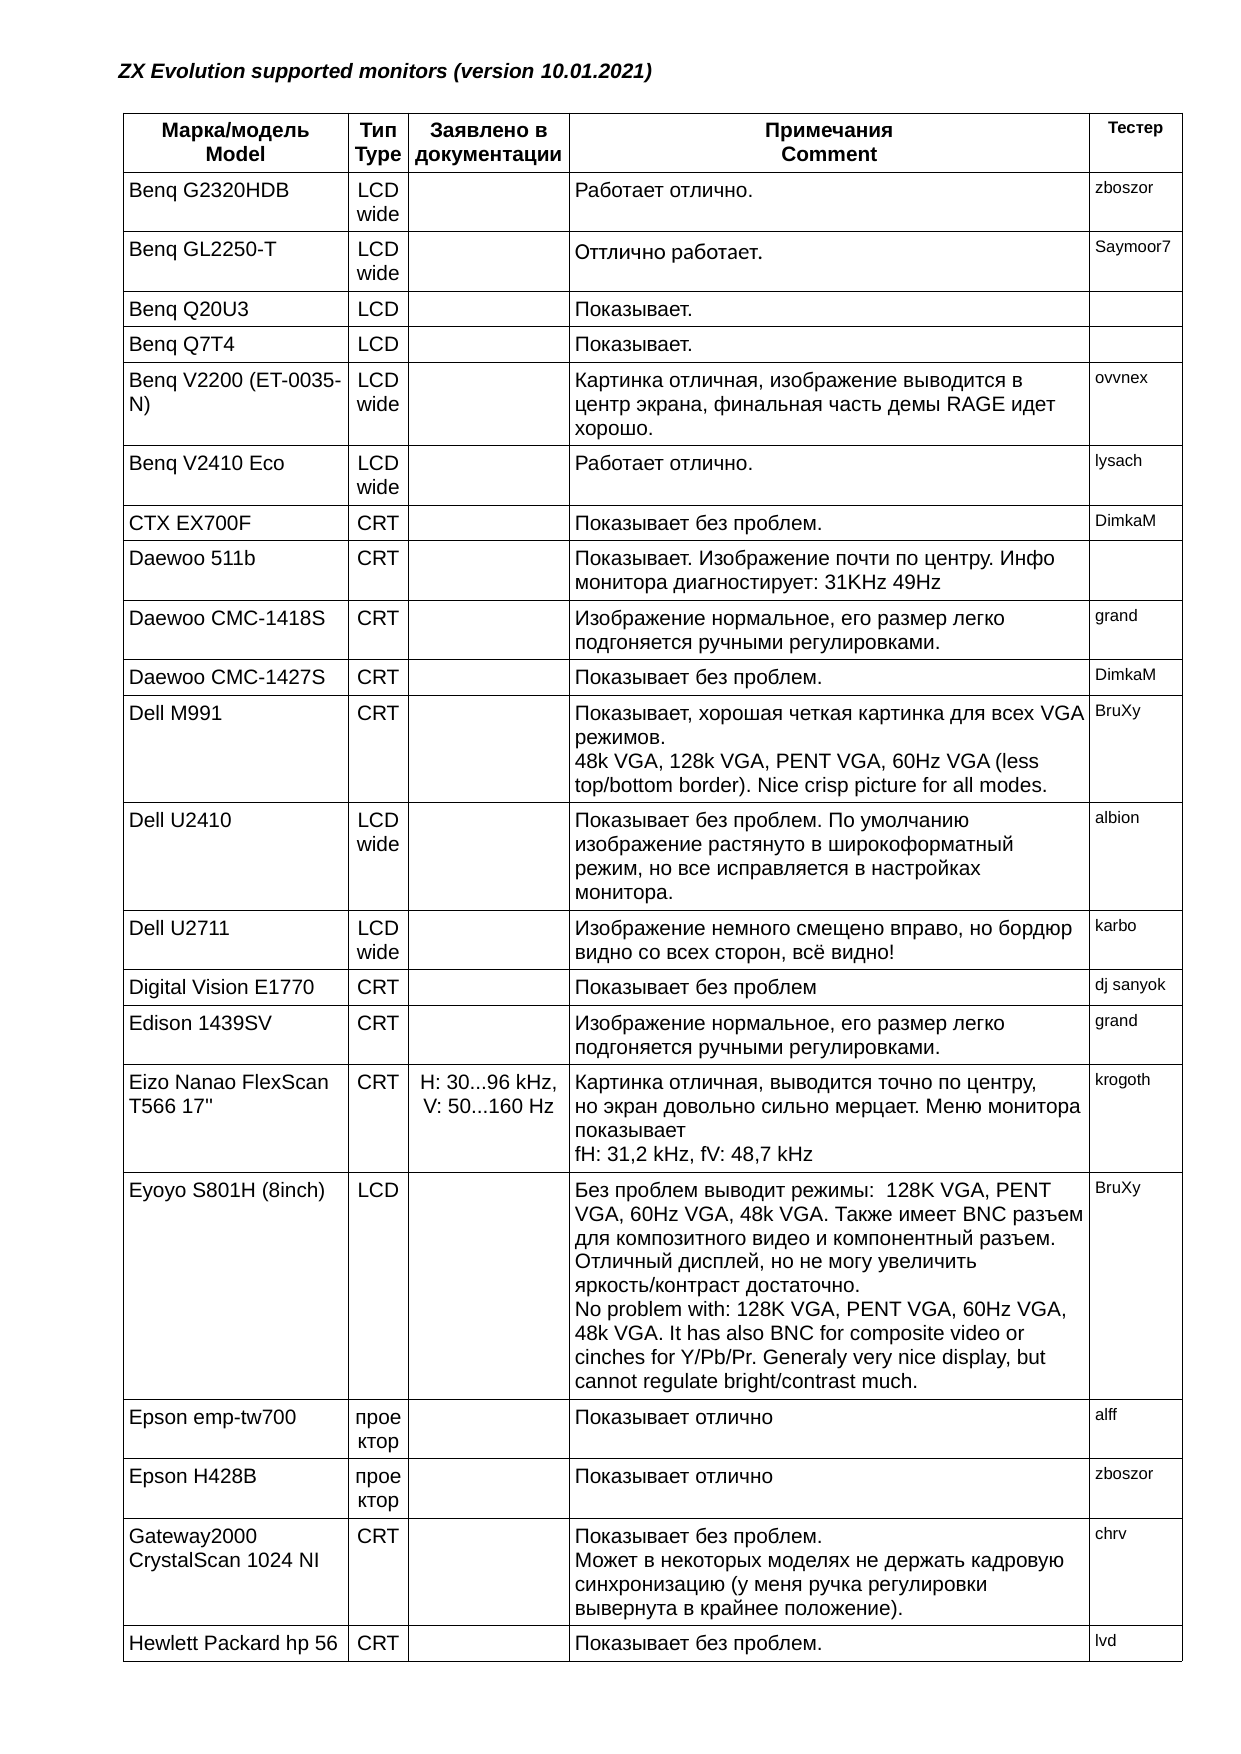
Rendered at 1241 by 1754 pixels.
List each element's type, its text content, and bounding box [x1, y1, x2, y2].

table_cell BruXy [1090, 696, 1182, 802]
table_cell Gateway2000 CrystalScan 1024 NI [124, 1519, 348, 1625]
table_cell dj sanyok [1090, 970, 1182, 1005]
table_cell LCD wide [349, 173, 408, 231]
table_cell [1090, 327, 1182, 362]
table_cell Показывает. [570, 327, 1089, 362]
table_cell Dell U2711 [124, 911, 348, 969]
table_cell [409, 601, 569, 659]
table_cell Benq V2200 (ET-0035-N) [124, 363, 348, 445]
table_cell [409, 363, 569, 445]
table_cell Benq G2320HDB [124, 173, 348, 231]
table_cell Benq V2410 Eco [124, 446, 348, 505]
table_cell grand [1090, 601, 1182, 659]
table_cell [409, 1626, 569, 1661]
table_cell albion [1090, 803, 1182, 910]
table_cell Digital Vision E1770 [124, 970, 348, 1005]
table_cell Epson H428B [124, 1459, 348, 1518]
table_cell Eizo Nanao FlexScan T566 17'' [124, 1065, 348, 1172]
table_cell [409, 446, 569, 505]
table_cell [409, 803, 569, 910]
table_cell Изображение нормальное, его размер легко подгоняется ручными регулировками. [570, 1006, 1089, 1064]
table_cell Показывает без проблем. По умолчанию изображение растянуто в широкоформатный режим, но все исправляется в настройках монитора. [570, 803, 1089, 910]
table_cell Показывает без проблем. Может в некоторых моделях не держать кадровую синхронизацию (у меня ручка регулировки вывернута в крайнее положение). [570, 1519, 1089, 1625]
table_cell Показывает без проблем [570, 970, 1089, 1005]
table_cell Показывает без проблем. [570, 1626, 1089, 1661]
table_cell [409, 232, 569, 291]
table_cell CRT [349, 1006, 408, 1064]
table_cell ovvnex [1090, 363, 1182, 445]
table_cell [409, 1006, 569, 1064]
table_cell Benq Q20U3 [124, 292, 348, 326]
table_cell Показывает отлично [570, 1459, 1089, 1518]
table_cell Saymoor7 [1090, 232, 1182, 291]
table_cell [409, 541, 569, 600]
table_cell CRT [349, 1519, 408, 1625]
table_cell alff [1090, 1400, 1182, 1458]
table_cell [409, 1519, 569, 1625]
table_cell [409, 911, 569, 969]
table_cell CRT [349, 506, 408, 540]
table_cell Оттлично работает. [570, 232, 1089, 291]
table_cell Без проблем выводит режимы: 128K VGA, PENT VGA, 60Hz VGA, 48k VGA. Также имеет BNC разъем для композитного видео и компонентный разъем. Отличный дисплей, но не могу увеличить яркость/контраст достаточно. No problem with: 128K VGA, PENT VGA, 60Hz VGA, 48k VGA. It has also BNC for composite video or cinches for Y/Pb/Pr. Generaly very nice display, but cannot regulate bright/contrast much. [570, 1173, 1089, 1399]
table_header Заявлено в документации [409, 114, 569, 172]
table_cell CTX EX700F [124, 506, 348, 540]
table_cell LCD [349, 292, 408, 326]
table_cell Benq Q7T4 [124, 327, 348, 362]
table_cell Показывает без проблем. [570, 506, 1089, 540]
table_cell [409, 660, 569, 695]
table_cell CRT [349, 660, 408, 695]
table_cell Картинка отличная, изображение выводится в центр экрана, финальная часть демы RAGE идет хорошо. [570, 363, 1089, 445]
table_cell lvd [1090, 1626, 1182, 1661]
table_cell Daewoo 511b [124, 541, 348, 600]
table_cell zboszor [1090, 1459, 1182, 1518]
table_cell CRT [349, 1626, 408, 1661]
table_cell LCD wide [349, 911, 408, 969]
table_cell LCD wide [349, 803, 408, 910]
table_cell [409, 1173, 569, 1399]
table_cell zboszor [1090, 173, 1182, 231]
table_header Тестер [1090, 114, 1182, 172]
table_cell LCD [349, 327, 408, 362]
table_cell H: 30...96 kHz, V: 50...160 Hz [409, 1065, 569, 1172]
table_cell [409, 696, 569, 802]
table_cell [409, 1459, 569, 1518]
table_cell [409, 292, 569, 326]
table_cell LCD wide [349, 446, 408, 505]
table_cell Edison 1439SV [124, 1006, 348, 1064]
table_cell Epson emp-tw700 [124, 1400, 348, 1458]
table_cell LCD wide [349, 363, 408, 445]
table_cell Показывает. Изображение почти по центру. Инфо монитора диагностирует: 31KHz 49Hz [570, 541, 1089, 600]
table_cell Картинка отличная, выводится точно по центру, но экран довольно сильно мерцает. Меню монитора показывает fH: 31,2 kHz, fV: 48,7 kHz [570, 1065, 1089, 1172]
table_header Тип Type [349, 114, 408, 172]
table_cell Работает отлично. [570, 446, 1089, 505]
table_cell Показывает без проблем. [570, 660, 1089, 695]
table_cell grand [1090, 1006, 1182, 1064]
table_cell Eyoyo S801H (8inch) [124, 1173, 348, 1399]
table_cell krogoth [1090, 1065, 1182, 1172]
table_cell Daewoo CMC-1427S [124, 660, 348, 695]
table_header Примечания Comment [570, 114, 1089, 172]
table_cell chrv [1090, 1519, 1182, 1625]
table_cell LCD wide [349, 232, 408, 291]
table_cell Dell M991 [124, 696, 348, 802]
table_cell BruXy [1090, 1173, 1182, 1399]
table_cell DimkaM [1090, 506, 1182, 540]
table_cell Показывает, хорошая четкая картинка для всех VGA режимов. 48k VGA, 128k VGA, PENT VGA, 60Hz VGA (less top/bottom border). Nice crisp picture for all modes. [570, 696, 1089, 802]
table_cell lysach [1090, 446, 1182, 505]
table_cell [409, 506, 569, 540]
table_cell [1090, 292, 1182, 326]
table_cell Показывает отлично [570, 1400, 1089, 1458]
table_cell CRT [349, 1065, 408, 1172]
table_cell CRT [349, 696, 408, 802]
table_cell [409, 970, 569, 1005]
table_cell Изображение немного смещено вправо, но бордюр видно со всех сторон, всё видно! [570, 911, 1089, 969]
table_cell DimkaM [1090, 660, 1182, 695]
table_cell CRT [349, 541, 408, 600]
table_cell Работает отлично. [570, 173, 1089, 231]
table_cell Изображение нормальное, его размер легко подгоняется ручными регулировками. [570, 601, 1089, 659]
table_cell [409, 327, 569, 362]
table_cell проектор [349, 1459, 408, 1518]
table_cell [409, 1400, 569, 1458]
table_cell [409, 173, 569, 231]
table_cell [1090, 541, 1182, 600]
table_cell karbo [1090, 911, 1182, 969]
table_cell CRT [349, 970, 408, 1005]
table_cell Hewlett Packard hp 56 [124, 1626, 348, 1661]
table_header Марка/модель Model [124, 114, 348, 172]
table_cell LCD [349, 1173, 408, 1399]
table_cell проектор [349, 1400, 408, 1458]
table_cell CRT [349, 601, 408, 659]
table_cell Daewoo CMC-1418S [124, 601, 348, 659]
table_cell Dell U2410 [124, 803, 348, 910]
table_cell Показывает. [570, 292, 1089, 326]
table_cell Benq GL2250-T [124, 232, 348, 291]
